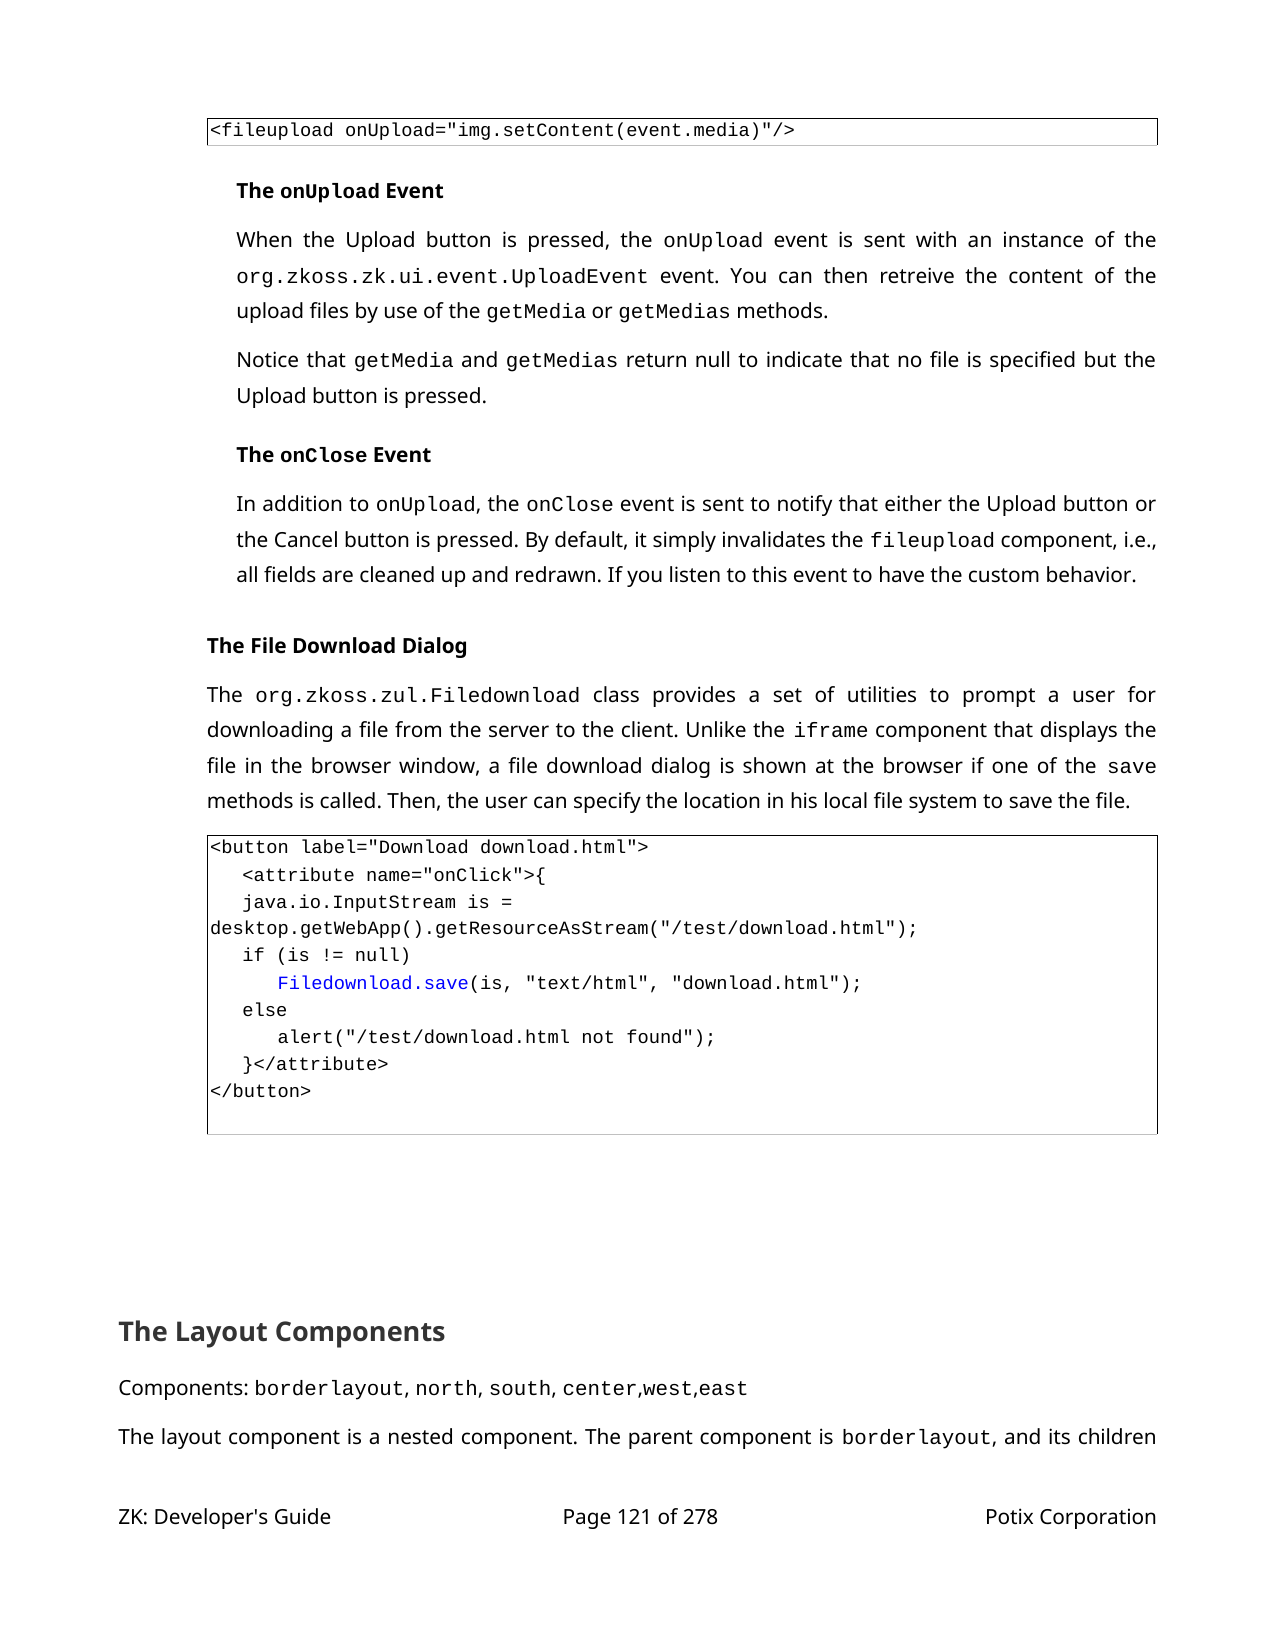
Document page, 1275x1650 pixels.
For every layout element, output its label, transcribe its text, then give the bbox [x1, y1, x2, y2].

text else [208, 998, 1157, 1022]
text <attribute name="onClick">{ [208, 862, 1157, 887]
text The org.zkoss.zul.Filedownload class provides a set of utilities to prompt a user for downloading a file from the server to the client. Unlike the iframe component that displays the file in the browser window, a file download dialog is shown at the browser if one of the save methods is called. Then, the user can specify the location in his local file system to save the file. [207, 680, 1157, 814]
subtitle The onUpload Event [236, 176, 1157, 205]
text When the Upload button is pressed, the onUpload event is sent with an instance of the org.zkoss.zk.ui.event.UploadEvent event. You can then retreive the content of the upload files by use of the getMedia or getMedias methods. [236, 225, 1157, 325]
text <button label="Download download.html"> [208, 836, 1157, 859]
text <fileupload onUpload="img.setContent(event.media)"/> [208, 119, 1157, 145]
text alert("/test/download.html not found"); [208, 1025, 1157, 1049]
text if (is != null) [208, 943, 1157, 968]
subtitle The File Download Dialog [207, 631, 1157, 659]
text Notice that getMedia and getMedias return null to indicate that no file is specified but the Upload button is pressed. [236, 346, 1157, 409]
subtitle The Layout Components [118, 1312, 1157, 1349]
text </button> [208, 1079, 1157, 1103]
text The layout component is a nested component. The parent component is borderlayout, and its children [118, 1422, 1157, 1450]
text }</attribute> [208, 1052, 1157, 1076]
text In addition to onUpload, the onClose event is sent to notify that either the Upload button or the Cancel button is pressed. By default, it simply invalidates the fileupload component, i.e., all fields are cleaned up and redrawn. If you listen to this event to have the custom behavior. [236, 489, 1157, 588]
text Components: borderlayout, north, south, center,west,east [118, 1373, 1157, 1401]
text java.io.InputStream is = desktop.getWebApp().getResourceAsStream("/test/download.html"); [208, 889, 1157, 940]
text Filedownload.save(is, "text/html", "download.html"); [208, 971, 1157, 995]
subtitle The onClose Event [236, 440, 1157, 468]
